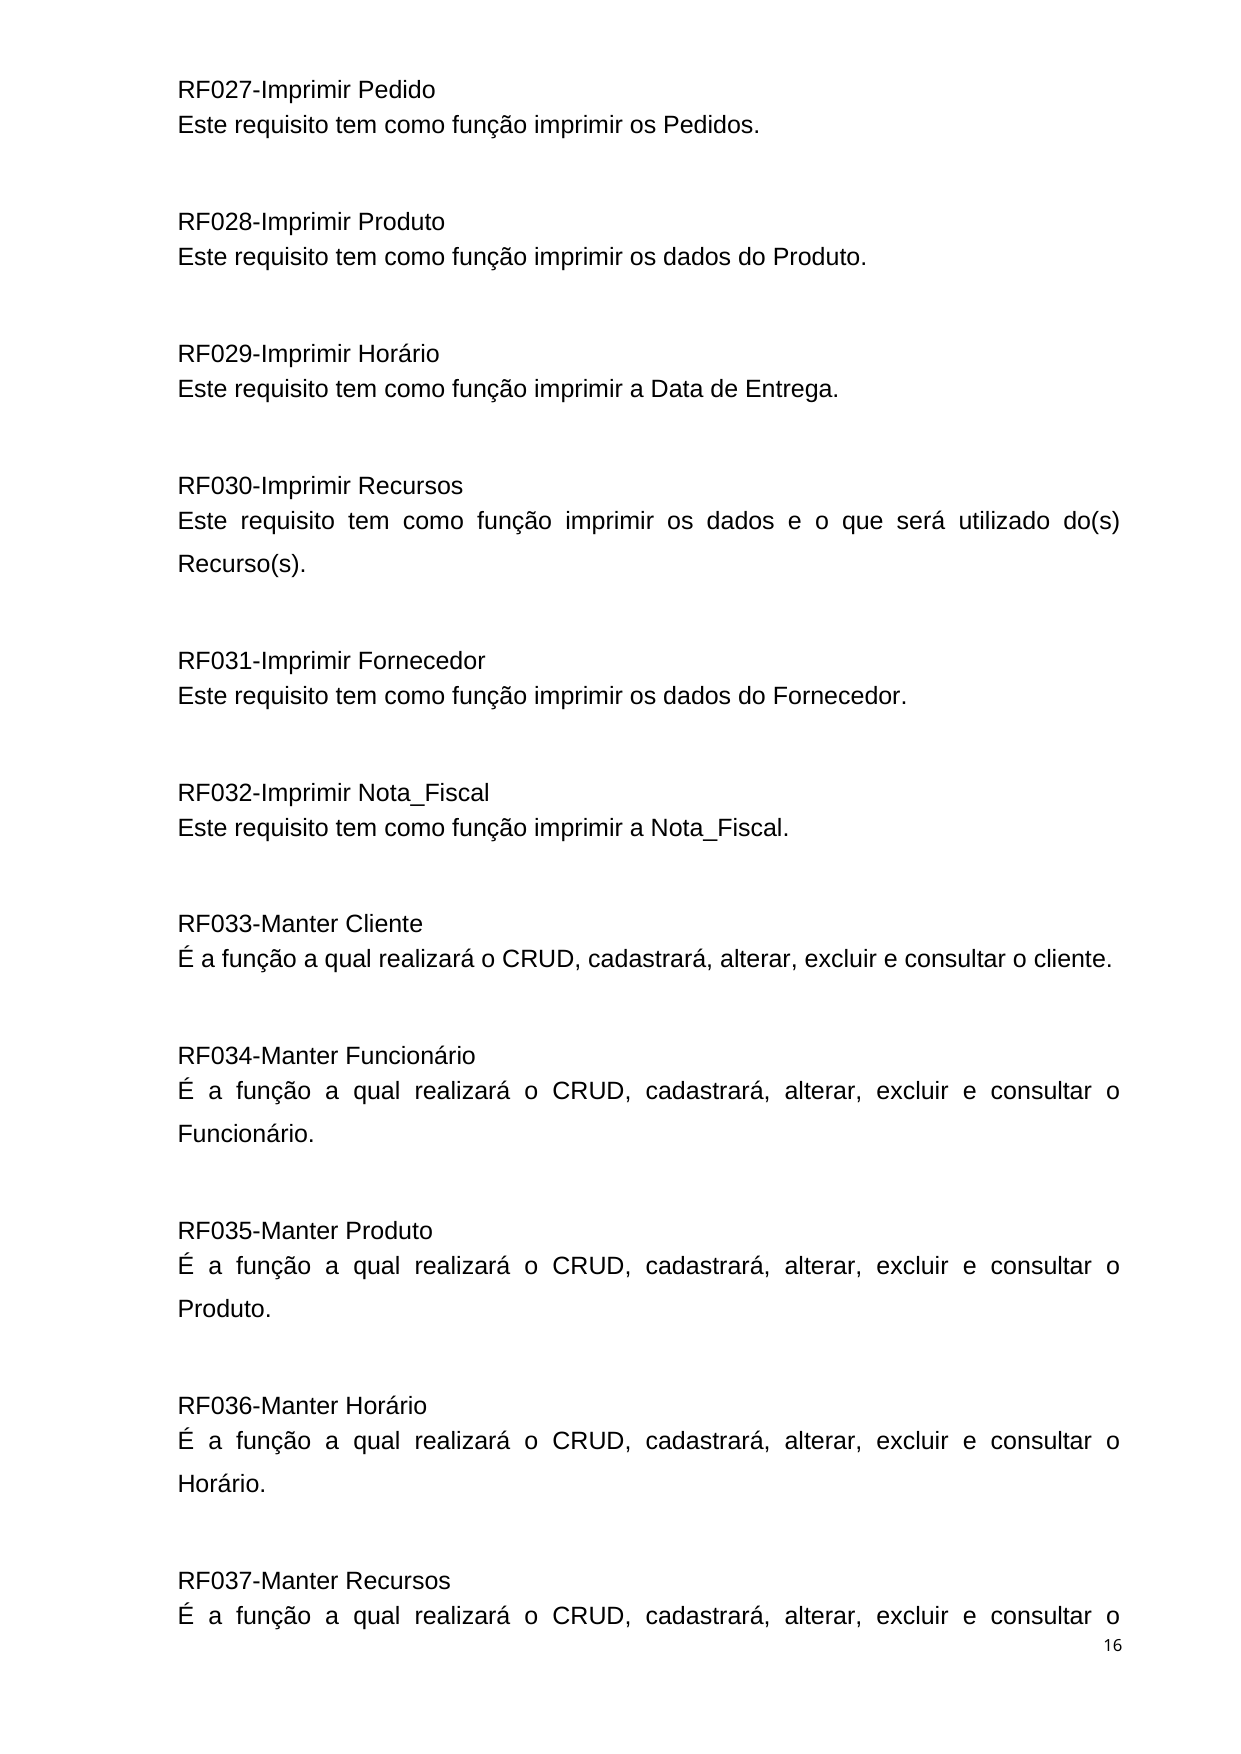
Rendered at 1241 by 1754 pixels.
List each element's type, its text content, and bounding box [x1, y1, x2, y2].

text É a função a qual realizará o CRUD, cadastrará, alterar, excluir e consultar o Funcionário. [177, 1076, 1122, 1148]
text É a função a qual realizará o CRUD, cadastrará, alterar, excluir e consultar o [177, 1601, 1122, 1630]
subtitle RF029-Imprimir Horário [177, 339, 1122, 367]
subtitle RF033-Manter Cliente [177, 909, 1122, 938]
text É a função a qual realizará o CRUD, cadastrará, alterar, excluir e consultar o Horário. [177, 1426, 1122, 1498]
text Este requisito tem como função imprimir os dados do Fornecedor. [177, 681, 1122, 709]
text Este requisito tem como função imprimir a Nota_Fiscal. [177, 812, 1122, 841]
text Este requisito tem como função imprimir os dados e o que será utilizado do(s) Recurso(s). [177, 506, 1122, 577]
text Este requisito tem como função imprimir os Pedidos. [177, 110, 1122, 139]
subtitle RF027-Imprimir Pedido [177, 75, 1122, 104]
text Este requisito tem como função imprimir os dados do Produto. [177, 242, 1122, 271]
subtitle RF032-Imprimir Nota_Fiscal [177, 777, 1122, 806]
text É a função a qual realizará o CRUD, cadastrará, alterar, excluir e consultar o Produto. [177, 1251, 1122, 1323]
subtitle RF034-Manter Funcionário [177, 1041, 1122, 1070]
text Este requisito tem como função imprimir a Data de Entrega. [177, 374, 1122, 402]
subtitle RF031-Imprimir Fornecedor [177, 646, 1122, 674]
subtitle RF037-Manter Recursos [177, 1566, 1122, 1595]
subtitle RF035-Manter Produto [177, 1216, 1122, 1245]
text É a função a qual realizará o CRUD, cadastrará, alterar, excluir e consultar o cliente. [177, 944, 1122, 973]
subtitle RF028-Imprimir Produto [177, 207, 1122, 236]
subtitle RF030-Imprimir Recursos [177, 471, 1122, 499]
subtitle RF036-Manter Horário [177, 1391, 1122, 1420]
